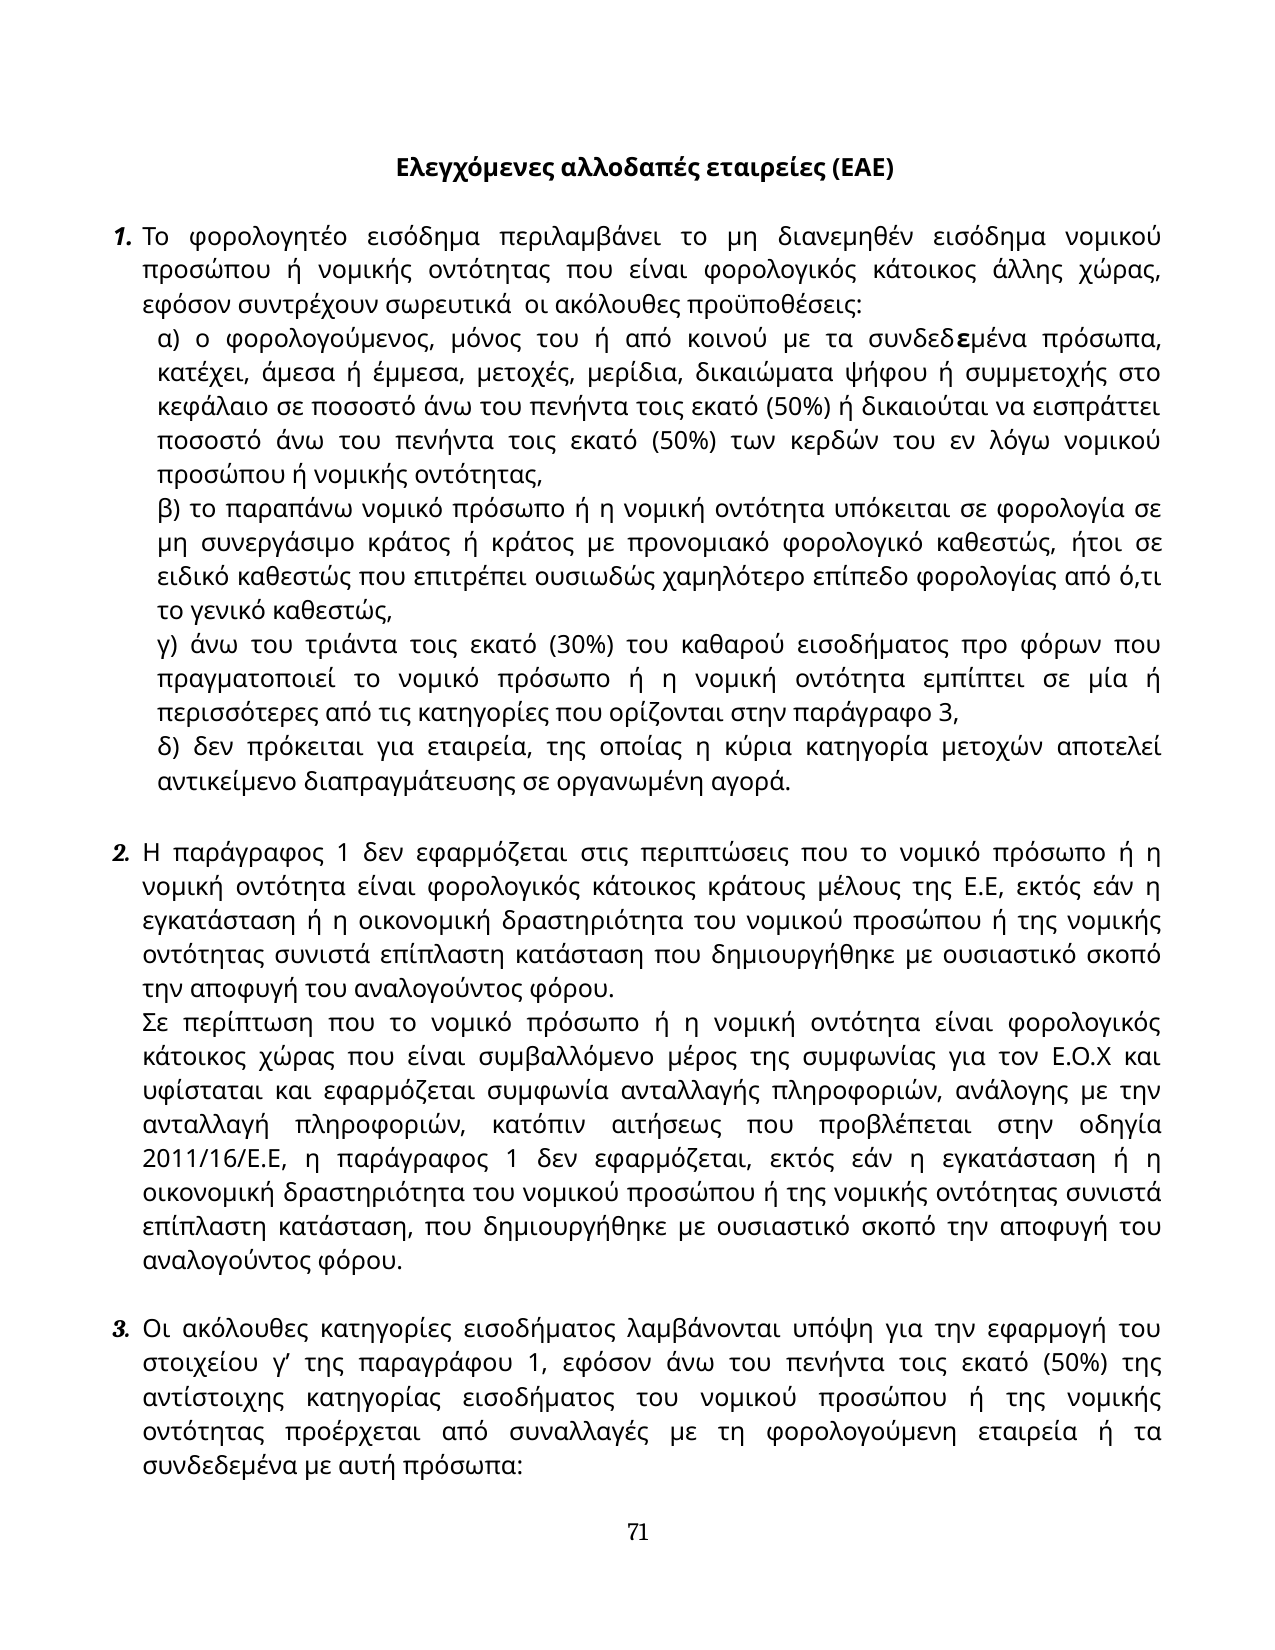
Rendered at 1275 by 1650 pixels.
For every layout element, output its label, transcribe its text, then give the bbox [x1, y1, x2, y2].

text β) το παραπάνω νομικό πρόσωπο ή η νομική οντότητα υπόκειται σε φορολογία σε μη συνεργάσιμο κράτος ή κράτος με προνομιακό φορολογικό καθεστώς, ήτοι σε ειδικό καθεστώς που επιτρέπει ουσιωδώς χαμηλότερο επίπεδο φορολογίας από ό,τι το γενικό καθεστώς, [157, 491, 1162, 627]
list Η παράγραφος 1 δεν εφαρμόζεται στις περιπτώσεις που το νομικό πρόσωπο ή η νομική οντότητα είναι φορολογικός κάτοικος κράτους μέλους της Ε.Ε, εκτός εάν η εγκατάσταση ή η οικονομική δραστηριότητα του νομικού προσώπου ή της νομικής οντότητας συνιστά επίπλαστη κατάσταση που δημιουργήθηκε με ουσιαστικό σκοπό την αποφυγή του αναλογούντος φόρου. [112, 834, 1162, 1004]
list Το φορολογητέο εισόδημα περιλαμβάνει το μη διανεμηθέν εισόδημα νομικού προσώπου ή νομικής οντότητας που είναι φορολογικός κάτοικος άλλης χώρας, εφόσον συντρέχουν σωρευτικά οι ακόλουθες προϋποθέσεις: [112, 218, 1162, 320]
text Σε περίπτωση που το νομικό πρόσωπο ή η νομική οντότητα είναι φορολογικός κάτοικος χώρας που είναι συμβαλλόμενο μέρος της συμφωνίας για τον Ε.Ο.Χ και υφίσταται και εφαρμόζεται συμφωνία ανταλλαγής πληροφοριών, ανάλογης με την ανταλλαγή πληροφοριών, κατόπιν αιτήσεως που προβλέπεται στην οδηγία 2011/16/Ε.Ε, η παράγραφος 1 δεν εφαρμόζεται, εκτός εάν η εγκατάσταση ή η οικονομική δραστηριότητα του νομικού προσώπου ή της νομικής οντότητας συνιστά επίπλαστη κατάσταση, που δημιουργήθηκε με ουσιαστικό σκοπό την αποφυγή του αναλογούντος φόρου. [142, 1004, 1162, 1277]
text α) ο φορολογούμενος, μόνος του ή από κοινού με τα συνδεδεμένα πρόσωπα, κατέχει, άμεσα ή έμμεσα, μετοχές, μερίδια, δικαιώματα ψήφου ή συμμετοχής στο κεφάλαιο σε ποσοστό άνω του πενήντα τοις εκατό (50%) ή δικαιούται να εισπράττει ποσοστό άνω του πενήντα τοις εκατό (50%) των κερδών του εν λόγω νομικού προσώπου ή νομικής οντότητας, [127, 320, 1162, 491]
text δ) δεν πρόκειται για εταιρεία, της οποίας η κύρια κατηγορία μετοχών αποτελεί αντικείμενο διαπραγμάτευσης σε οργανωμένη αγορά. [157, 729, 1162, 797]
list Οι ακόλουθες κατηγορίες εισοδήματος λαμβάνονται υπόψη για την εφαρμογή του στοιχείου γ’ της παραγράφου 1, εφόσον άνω του πενήντα τοις εκατό (50%) της αντίστοιχης κατηγορίας εισοδήματος του νομικού προσώπου ή της νομικής οντότητας προέρχεται από συναλλαγές με τη φορολογούμενη εταιρεία ή τα συνδεδεμένα με αυτή πρόσωπα: [112, 1311, 1162, 1481]
text γ) άνω του τριάντα τοις εκατό (30%) του καθαρού εισοδήματος προ φόρων που πραγματοποιεί το νομικό πρόσωπο ή η νομική οντότητα εμπίπτει σε μία ή περισσότερες από τις κατηγορίες που ορίζονται στην παράγραφο 3, [157, 627, 1162, 729]
text Ελεγχόμενες αλλοδαπές εταιρείες (ΕΑΕ) [112, 150, 1162, 184]
